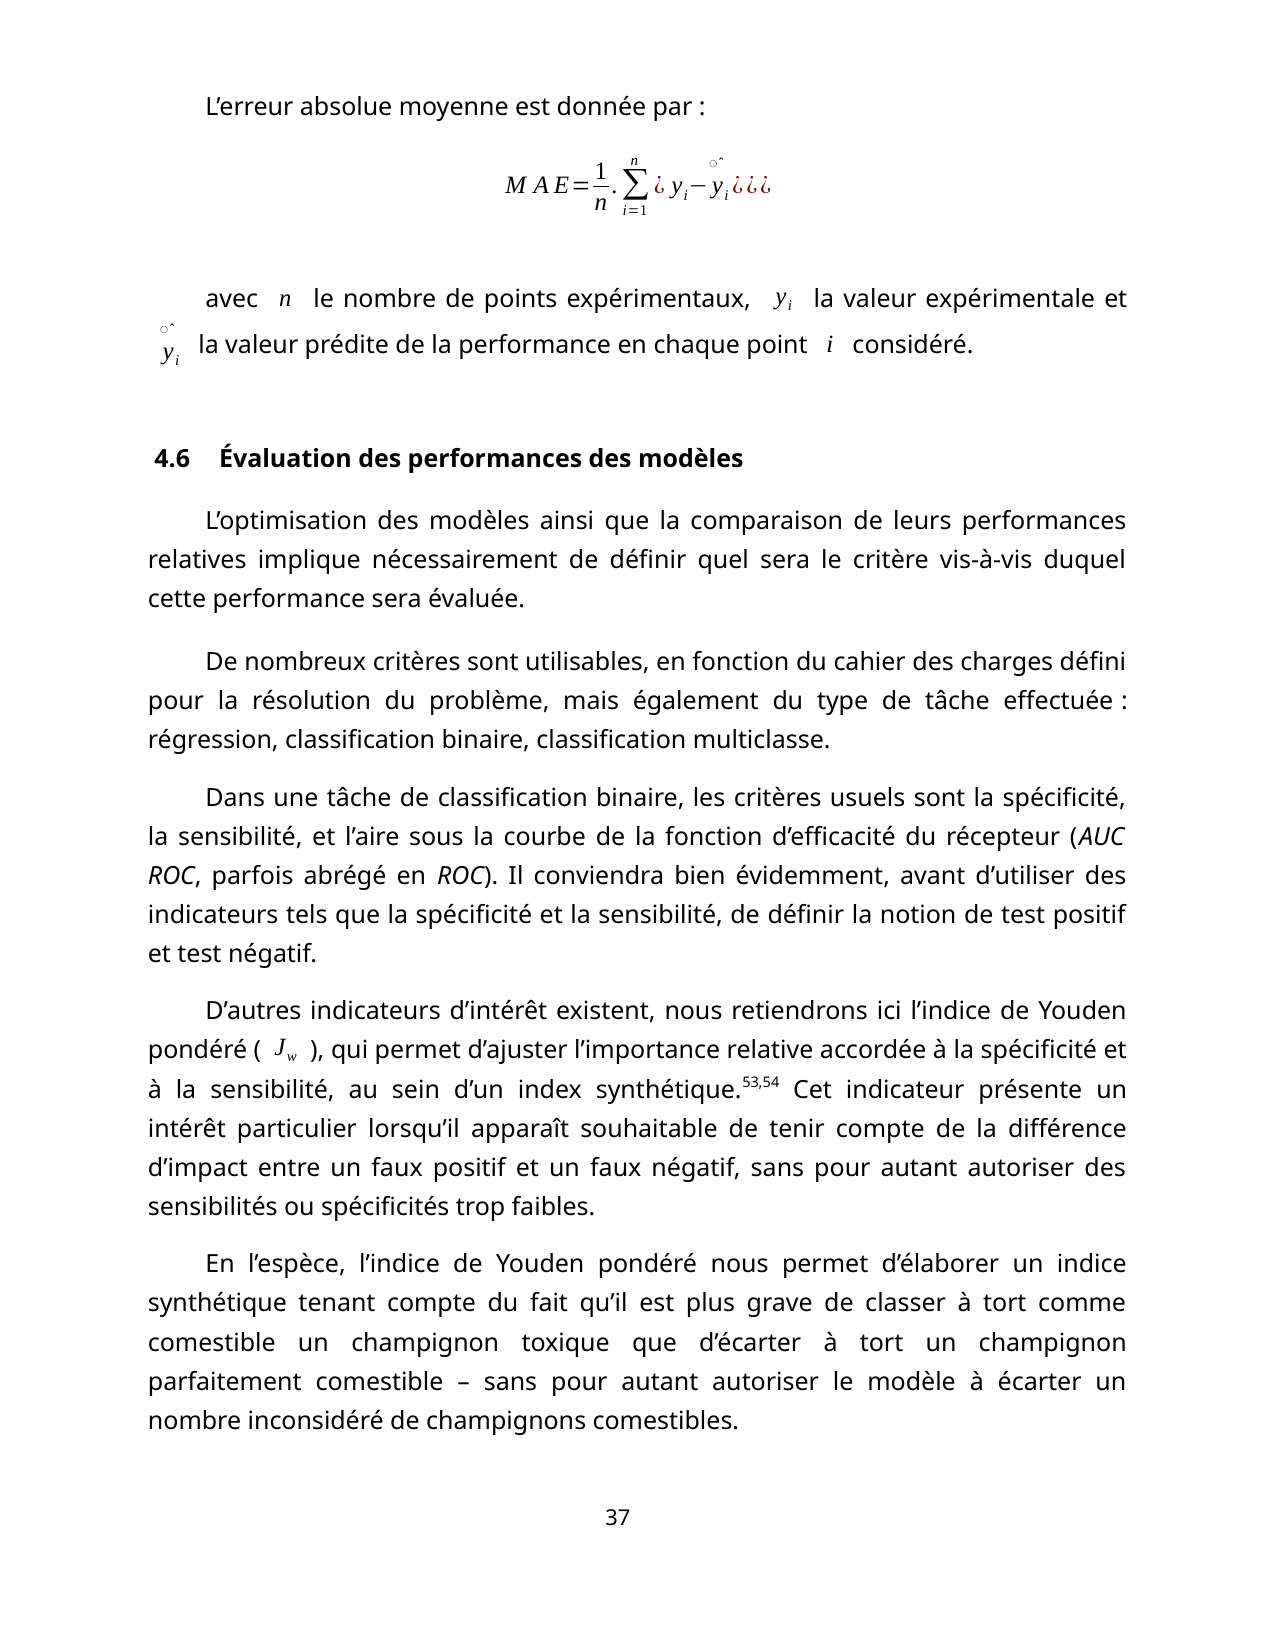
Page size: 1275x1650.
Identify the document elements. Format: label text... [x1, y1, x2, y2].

text Dans une tâche de classification binaire, les critères usuels sont la spécificité, la sensibilité, et l’aire sous la courbe de la fonction d’efficacité du récepteur (AUC ROC, parfois abrégé en ROC). Il conviendra bien évidemment, avant d’utiliser des indicateurs tels que la spécificité et la sensibilité, de définir la notion de test positif et test négatif. [148, 779, 1127, 970]
text L’optimisation des modèles ainsi que la comparaison de leurs performances relatives implique nécessairement de définir quel sera le critère vis-à-vis duquel cette performance sera évaluée. [148, 502, 1127, 615]
text D’autres indicateurs d’intérêt existent, nous retiendrons ici l’indice de Youden pondéré (), qui permet d’ajuster l’importance relative accordée à la spécificité et à la sensibilité, au sein d’un index synthétique.53,54 Cet indicateur présente un intérêt particulier lorsqu’il apparaît souhaitable de tenir compte de la différence d’impact entre un faux positif et un faux négatif, sans pour autant autoriser des sensibilités ou spécificités trop faibles. [148, 993, 1127, 1223]
text L’erreur absolue moyenne est donnée par : [148, 88, 1127, 123]
text avec le nombre de points expérimentaux, la valeur expérimentale et la valeur prédite de la performance en chaque point considéré. [148, 281, 1127, 368]
text En l’espèce, l’indice de Youden pondéré nous permet d’élaborer un indice synthétique tenant compte du fait qu’il est plus grave de classer à tort comme comestible un champignon toxique que d’écarter à tort un champignon parfaitement comestible – sans pour autant autoriser le modèle à écarter un nombre inconsidéré de champignons comestibles. [148, 1246, 1127, 1437]
text De nombreux critères sont utilisables, en fonction du cahier des charges défini pour la résolution du problème, mais également du type de tâche effectuée : régression, classification binaire, classification multiclasse. [148, 644, 1127, 756]
subtitle Évaluation des performances des modèles [148, 441, 1127, 475]
